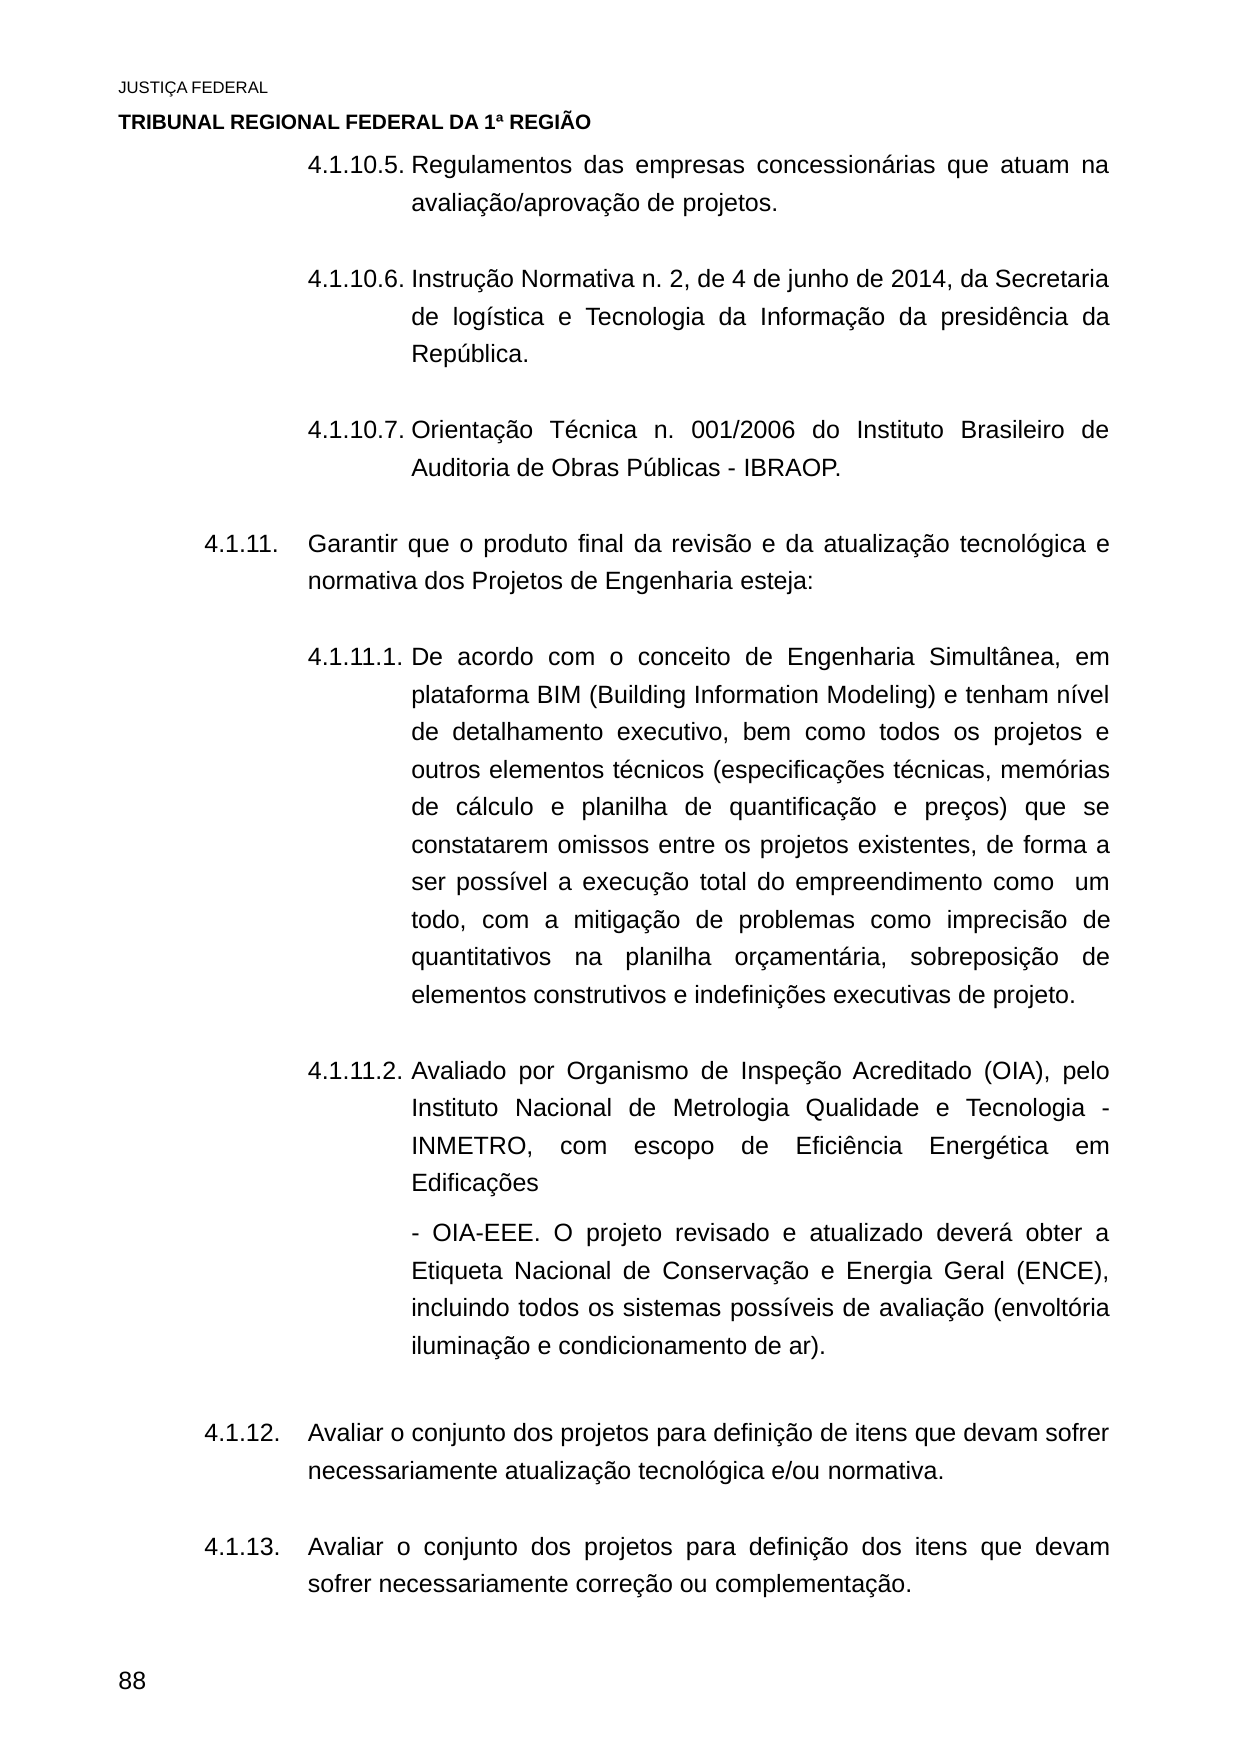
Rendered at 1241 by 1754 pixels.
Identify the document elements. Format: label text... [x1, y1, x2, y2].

list Regulamentos das empresas concessionárias que atuam na avaliação/aprovação de projetos. [308, 142, 1110, 217]
list Avaliar o conjunto dos projetos para definição de itens que devam sofrer necessariamente atualização tecnológica e/ou normativa. [204, 1409, 1111, 1484]
list Avaliado por Organismo de Inspeção Acreditado (OIA), pelo Instituto Nacional de Metrologia Qualidade e Tecnologia - INMETRO, com escopo de Eficiência Energética em Edificações [308, 1047, 1111, 1197]
text - OIA-EEE. O projeto revisado e atualizado deverá obter a Etiqueta Nacional de Conservação e Energia Geral (ENCE), incluindo todos os sistemas possíveis de avaliação (envoltória iluminação e condicionamento de ar). [411, 1209, 1111, 1359]
list Avaliar o conjunto dos projetos para definição dos itens que devam sofrer necessariamente correção ou complementação. [204, 1523, 1111, 1598]
list Garantir que o produto final da revisão e da atualização tecnológica e normativa dos Projetos de Engenharia esteja: [204, 520, 1111, 595]
list De acordo com o conceito de Engenharia Simultânea, em plataforma BIM (Building Information Modeling) e tenham nível de detalhamento executivo, bem como todos os projetos e outros elementos técnicos (especificações técnicas, memórias de cálculo e planilha de quantificação e preços) que se constatarem omissos entre os projetos existentes, de forma a ser possível a execução total do empreendimento como um todo, com a mitigação de problemas como imprecisão de quantitativos na planilha orçamentária, sobreposição de elementos construtivos e indefinições executivas de projeto. [308, 633, 1111, 1008]
list Instrução Normativa n. 2, de 4 de junho de 2014, da Secretaria de logística e Tecnologia da Informação da presidência da República. [308, 255, 1111, 368]
list Orientação Técnica n. 001/2006 do Instituto Brasileiro de Auditoria de Obras Públicas - IBRAOP. [308, 406, 1111, 481]
